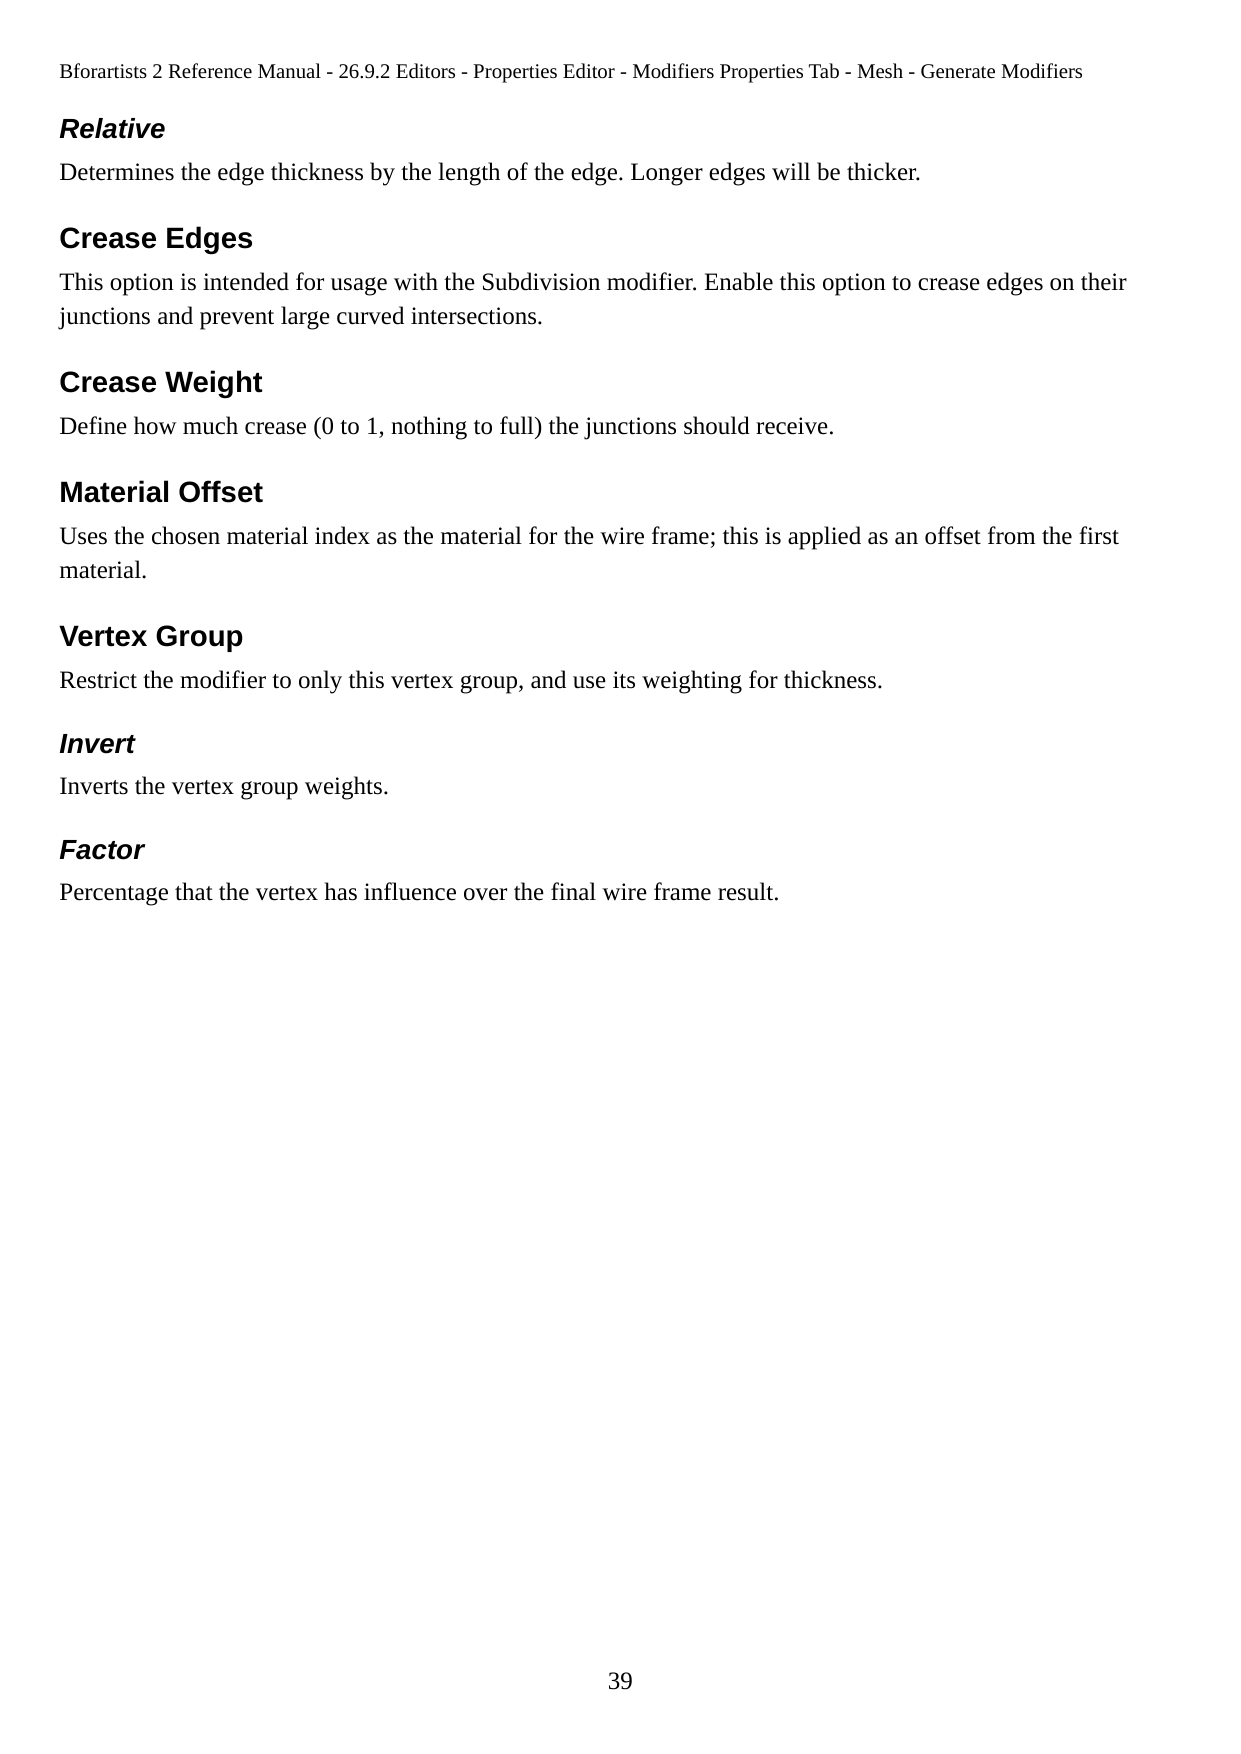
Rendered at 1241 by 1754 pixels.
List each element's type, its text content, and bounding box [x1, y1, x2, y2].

subtitle Factor [59, 833, 1181, 865]
text Restrict the modifier to only this vertex group, and use its weighting for thickness. [59, 666, 1181, 694]
subtitle Relative [59, 113, 1181, 144]
subtitle Invert [59, 727, 1181, 759]
text Percentage that the vertex has influence over the final wire frame result. [59, 877, 1181, 906]
subtitle Crease Edges [59, 221, 1181, 254]
subtitle Material Offset [59, 475, 1181, 509]
text Uses the chosen material index as the material for the wire frame; this is applied as an offset from the first material. [59, 521, 1181, 584]
text Determines the edge thickness by the length of the edge. Longer edges will be thicker. [59, 157, 1181, 186]
text Inverts the vertex group weights. [59, 771, 1181, 800]
subtitle Crease Weight [59, 365, 1181, 399]
subtitle Vertex Group [59, 619, 1181, 653]
text This option is intended for usage with the Subdivision modifier. Enable this option to crease edges on their junctions and prevent large curved intersections. [59, 267, 1181, 330]
text Define how much crease (0 to 1, nothing to full) the junctions should receive. [59, 411, 1181, 440]
